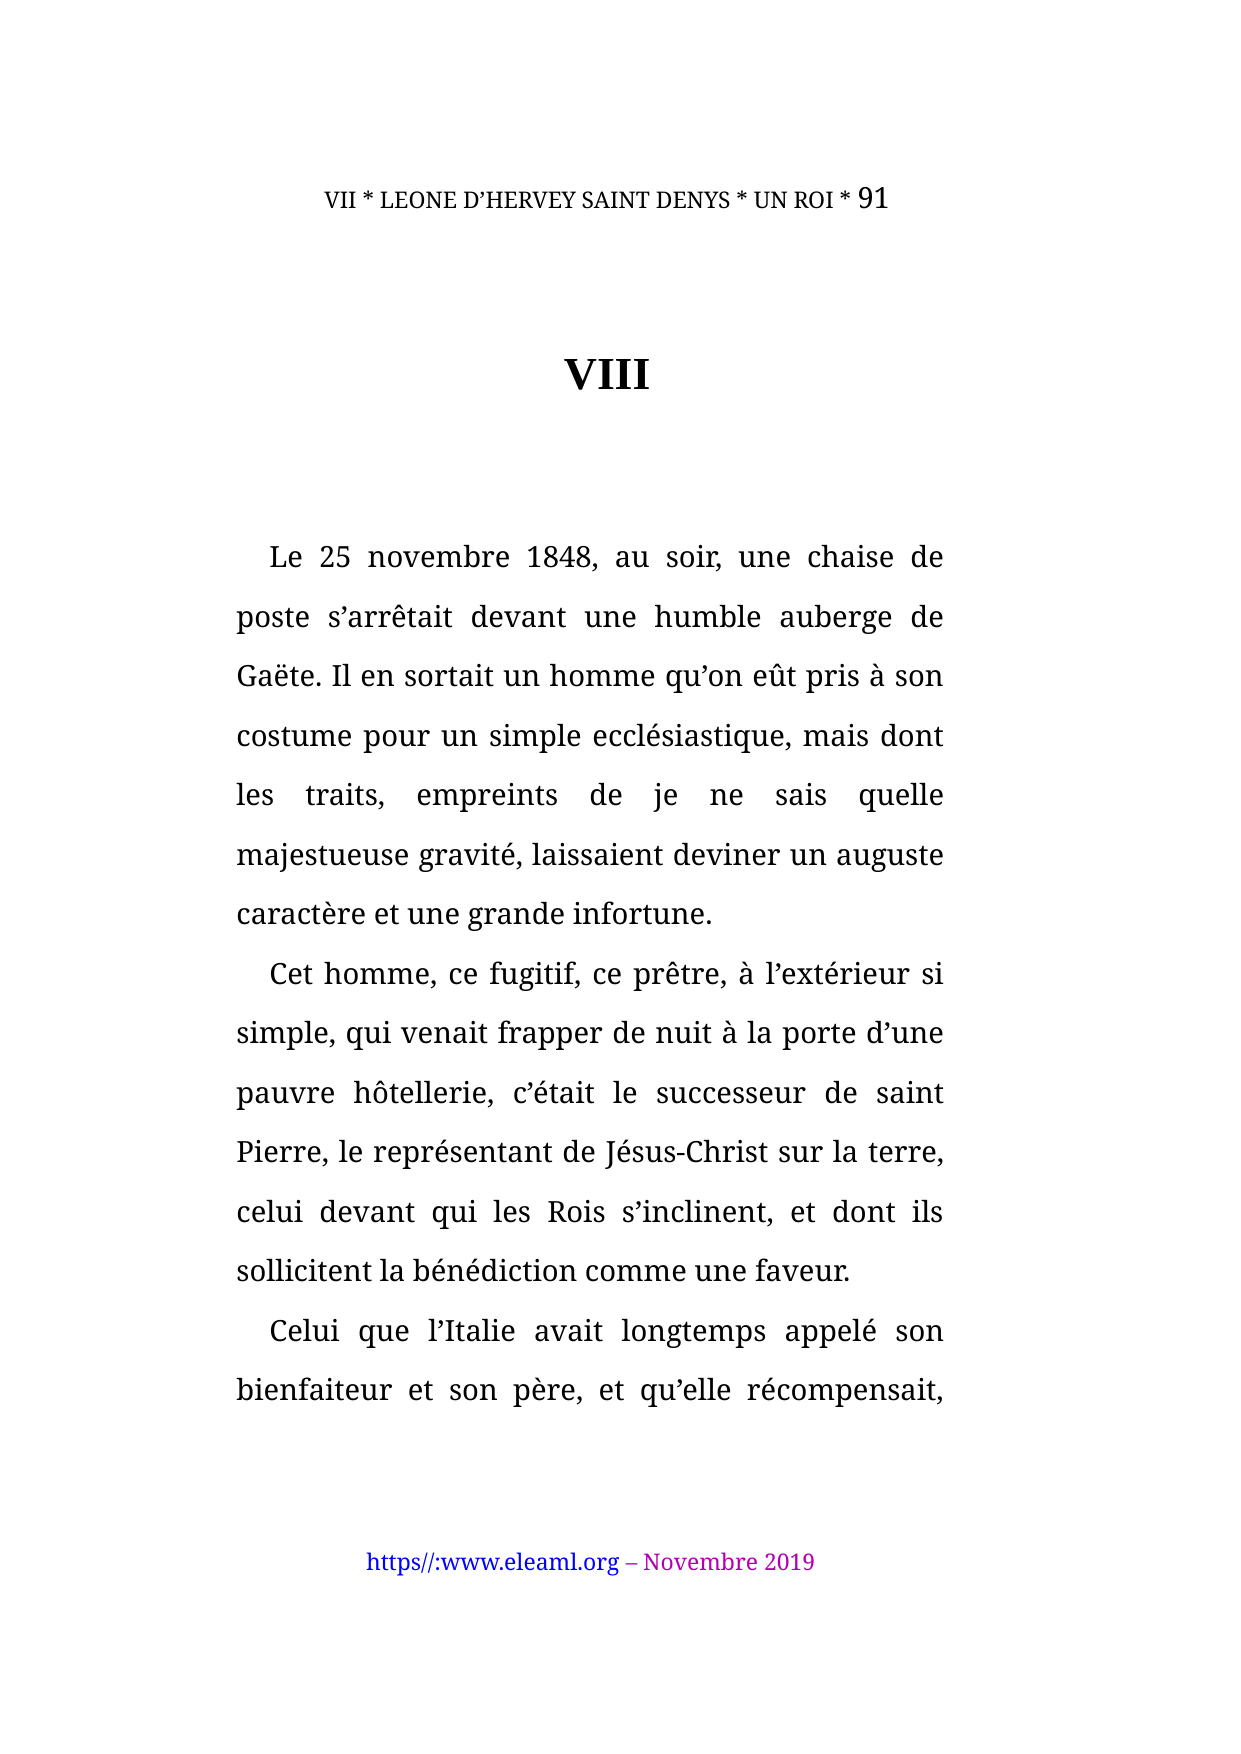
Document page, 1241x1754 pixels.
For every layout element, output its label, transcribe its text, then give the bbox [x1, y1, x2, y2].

text Cet homme, ce fugitif, ce prêtre, à l’extérieur si simple, qui venait frapper de nuit à la porte d’une pauvre hôtellerie, c’était le successeur de saint Pierre, le représentant de Jésus-Christ sur la terre, celui devant qui les Rois s’inclinent, et dont ils sollicitent la bénédiction comme une faveur. [236, 953, 945, 1290]
subtitle VIII [236, 347, 945, 399]
text Le 25 novembre 1848, au soir, une chaise de poste s’arrêtait devant une humble auberge de Gaëte. Il en sortait un homme qu’on eût pris à son costume pour un simple ecclésiastique, mais dont les traits, empreints de je ne sais quelle majestueuse gravité, laissaient deviner un auguste caractère et une grande infortune. [236, 537, 945, 933]
text Celui que l’Italie avait longtemps appelé son bienfaiteur et son père, et qu’elle récompensait, [236, 1310, 945, 1409]
